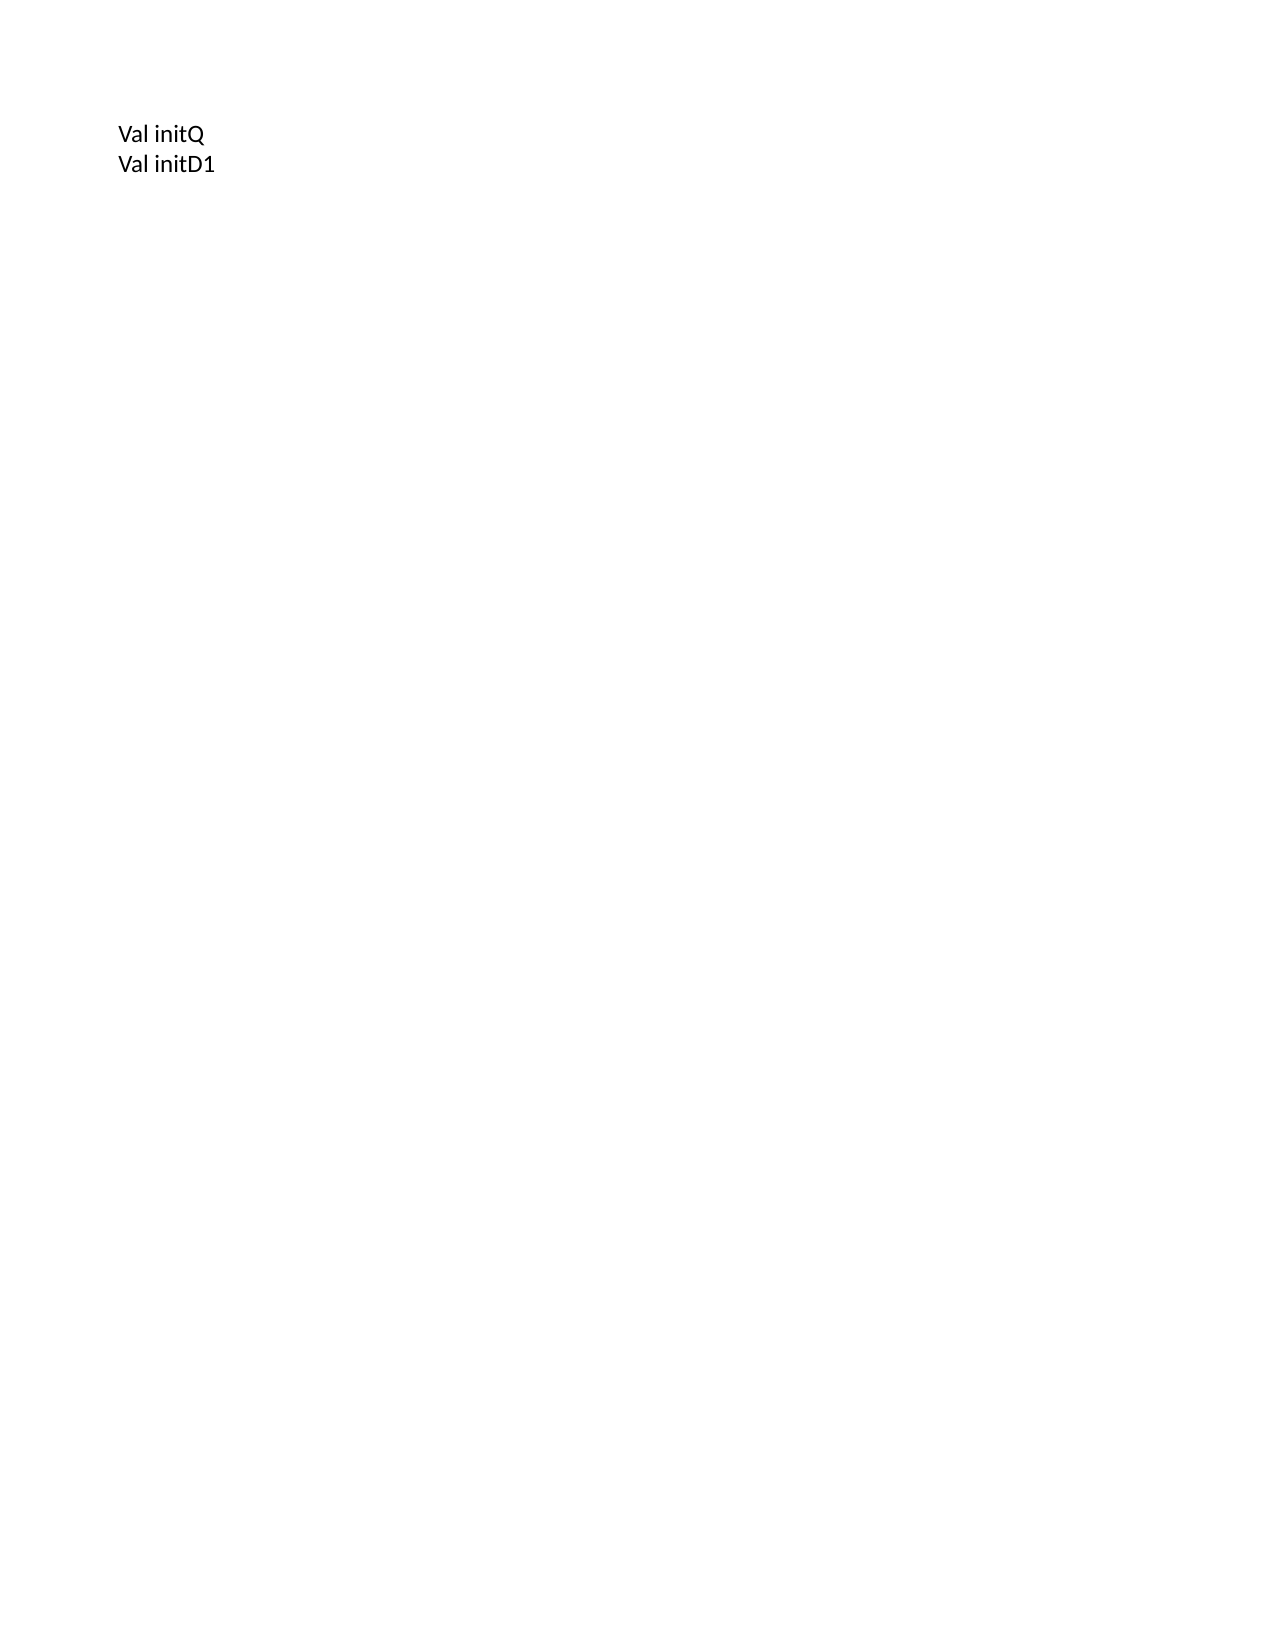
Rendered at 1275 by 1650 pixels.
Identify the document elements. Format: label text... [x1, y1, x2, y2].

text Val initD1 [118, 149, 1157, 179]
text Val initQ [118, 118, 1157, 149]
